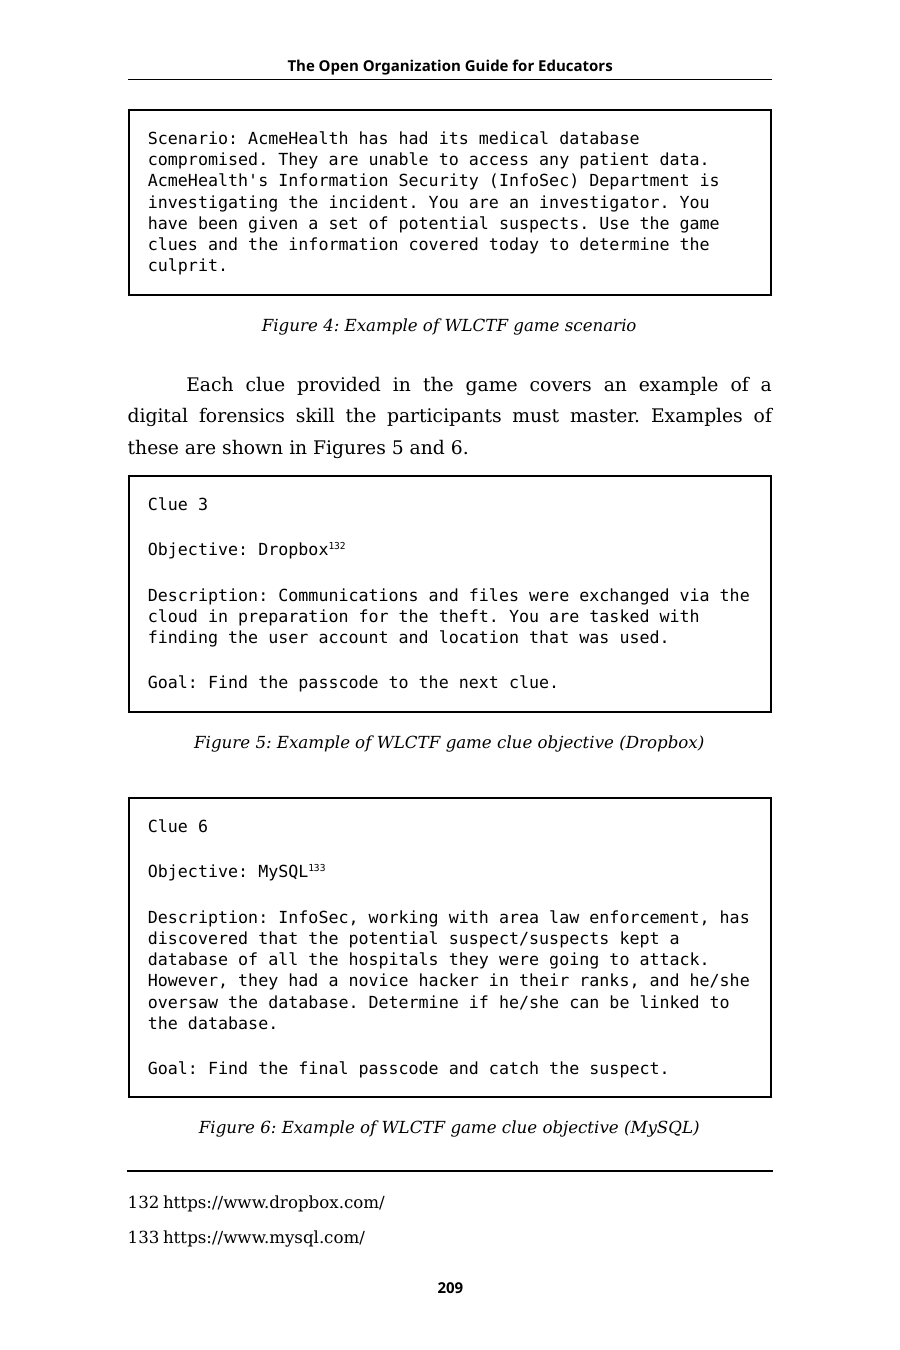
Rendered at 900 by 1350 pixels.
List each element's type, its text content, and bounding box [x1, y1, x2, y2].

text https://www.mysql.com/ [127, 1228, 772, 1247]
text Objective: MySQL [130, 842, 770, 882]
text Figure 5: Example of WLCTF game clue objective (Dropbox) [127, 733, 772, 752]
text Description: InfoSec, working with area law enforcement, has discovered that the potential suspect/suspects kept a database of all the hospitals they were going to attack. However, they had a novice hacker in their ranks, and he/she oversaw the database. Determine if he/she can be linked to the database. [130, 887, 770, 1033]
text Scenario: AcmeHealth has had its medical database compromised. They are unable to access any patient data. AcmeHealth's Information Security (InfoSec) Department is investigating the incident. You are an investigator. You have been given a set of potential suspects. Use the game clues and the information covered today to determine the culprit. [130, 111, 770, 294]
text Figure 4: Example of WLCTF game scenario [127, 316, 772, 335]
text Objective: Dropbox [130, 520, 770, 559]
text Figure 6: Example of WLCTF game clue objective (MySQL) [127, 1118, 772, 1138]
text Clue 6 [130, 799, 770, 836]
text Goal: Find the passcode to the next clue. [130, 653, 770, 711]
text Goal: Find the final passcode and catch the suspect. [130, 1039, 770, 1096]
text Each clue provided in the game covers an example of a digital forensics skill the participants must master. Examples of these are shown in Figures 5 and 6. [127, 374, 772, 459]
text Description: Communications and files were exchanged via the cloud in preparation for the theft. You are tasked with finding the user account and location that was used. [130, 565, 770, 647]
text Clue 3 [130, 477, 770, 514]
text https://www.dropbox.com/ [127, 1193, 772, 1213]
